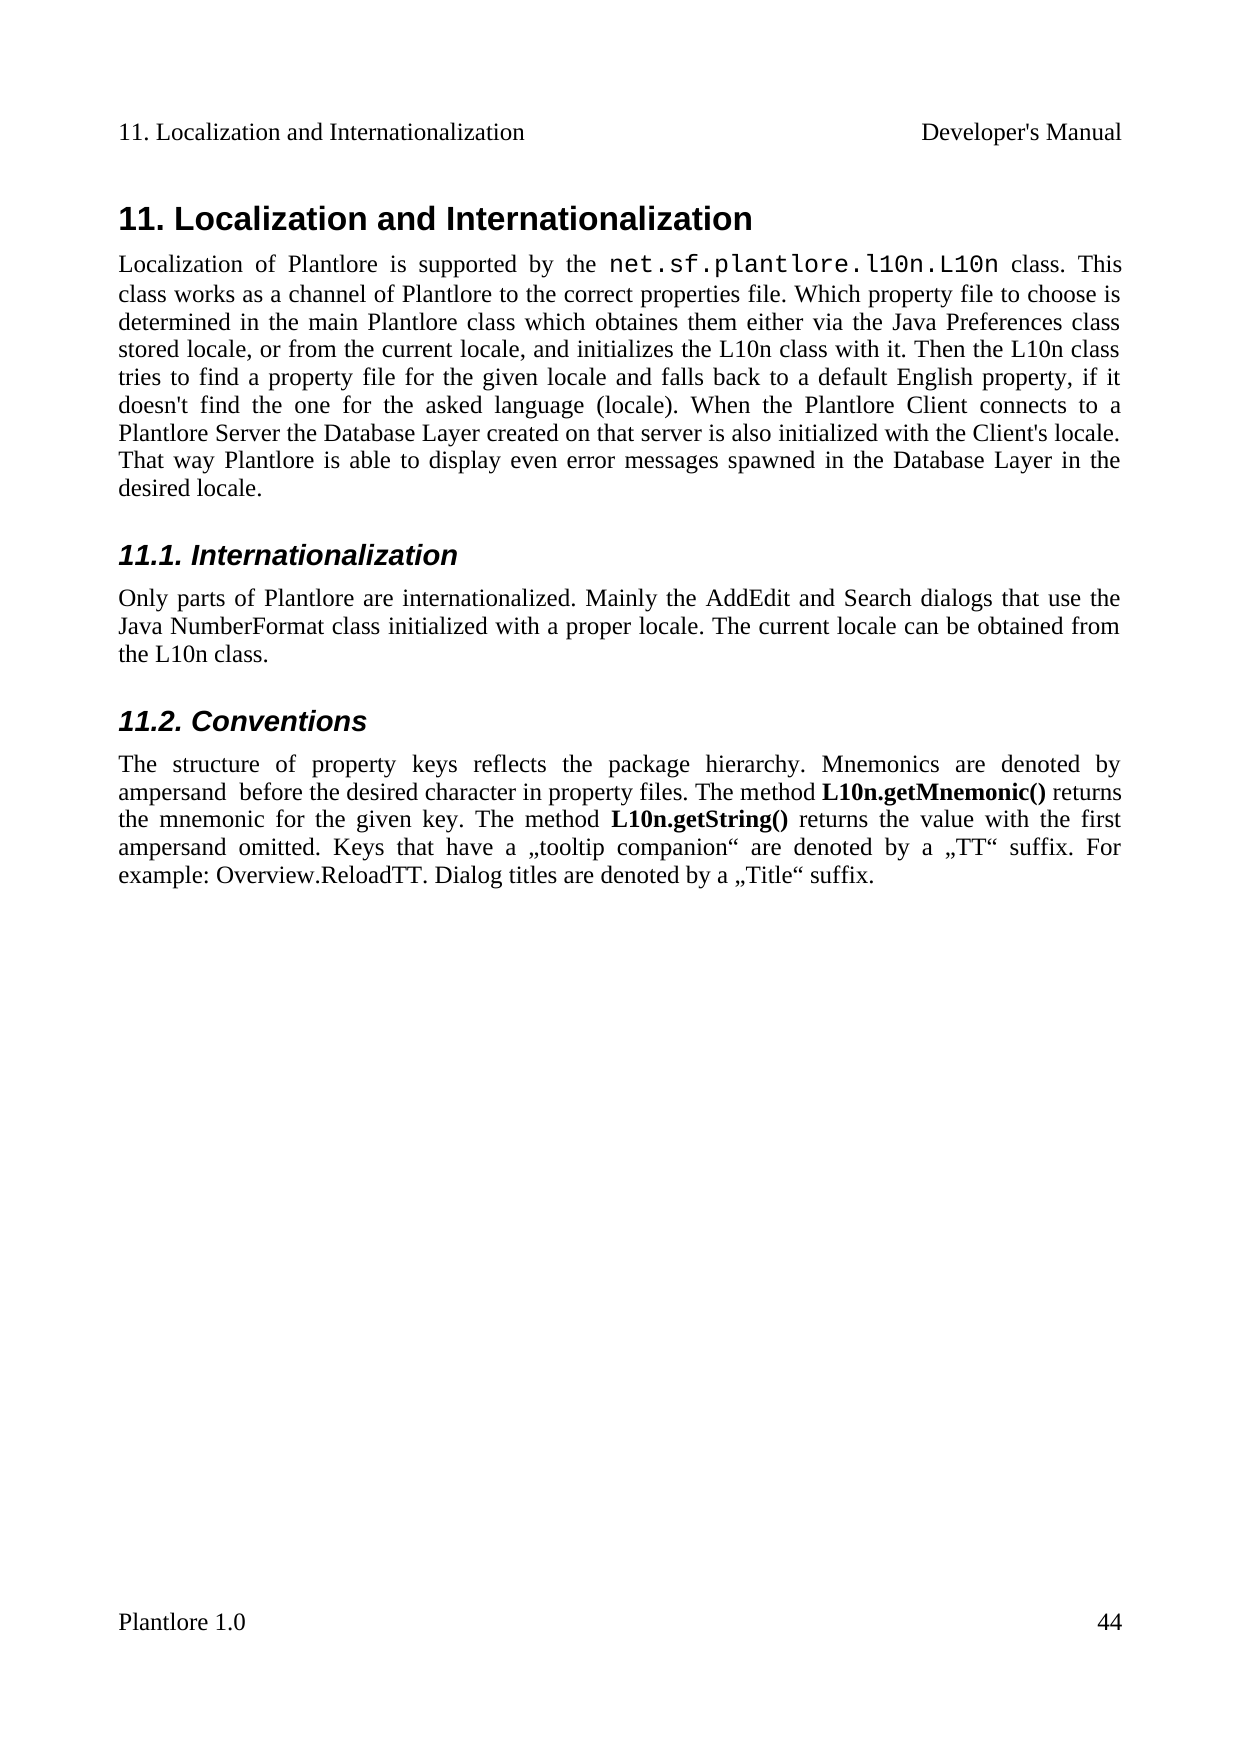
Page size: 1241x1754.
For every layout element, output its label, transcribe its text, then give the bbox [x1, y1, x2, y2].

text Only parts of Plantlore are internationalized. Mainly the AddEdit and Search dialogs that use the Java NumberFormat class initialized with a proper locale. The current locale can be obtained from the L10n class. [118, 584, 1122, 667]
subtitle 11. Localization and Internationalization [118, 200, 1122, 238]
text Localization of Plantlore is supported by the net.sf.plantlore.l10n.L10n class. This class works as a channel of Plantlore to the correct properties file. Which property file to choose is determined in the main Plantlore class which obtaines them either via the Java Preferences class stored locale, or from the current locale, and initializes the L10n class with it. Then the L10n class tries to find a property file for the given locale and falls back to a default English property, if it doesn't find the one for the asked language (locale). When the Plantlore Client connects to a Plantlore Server the Database Layer created on that server is also initialized with the Client's locale. That way Plantlore is able to display even error messages spawned in the Database Layer in the desired locale. [118, 250, 1122, 502]
subtitle 11.2. Conventions [118, 705, 1122, 738]
text The structure of property keys reflects the package hierarchy. Mnemonics are denoted by ampersand before the desired character in property files. The method L10n.getMnemonic() returns the mnemonic for the given key. The method L10n.getString() returns the value with the first ampersand omitted. Keys that have a „tooltip companion“ are denoted by a „TT“ suffix. For example: Overview.ReloadTT. Dialog titles are denoted by a „Title“ suffix. [118, 750, 1122, 889]
subtitle 11.1. Internationalization [118, 539, 1122, 572]
